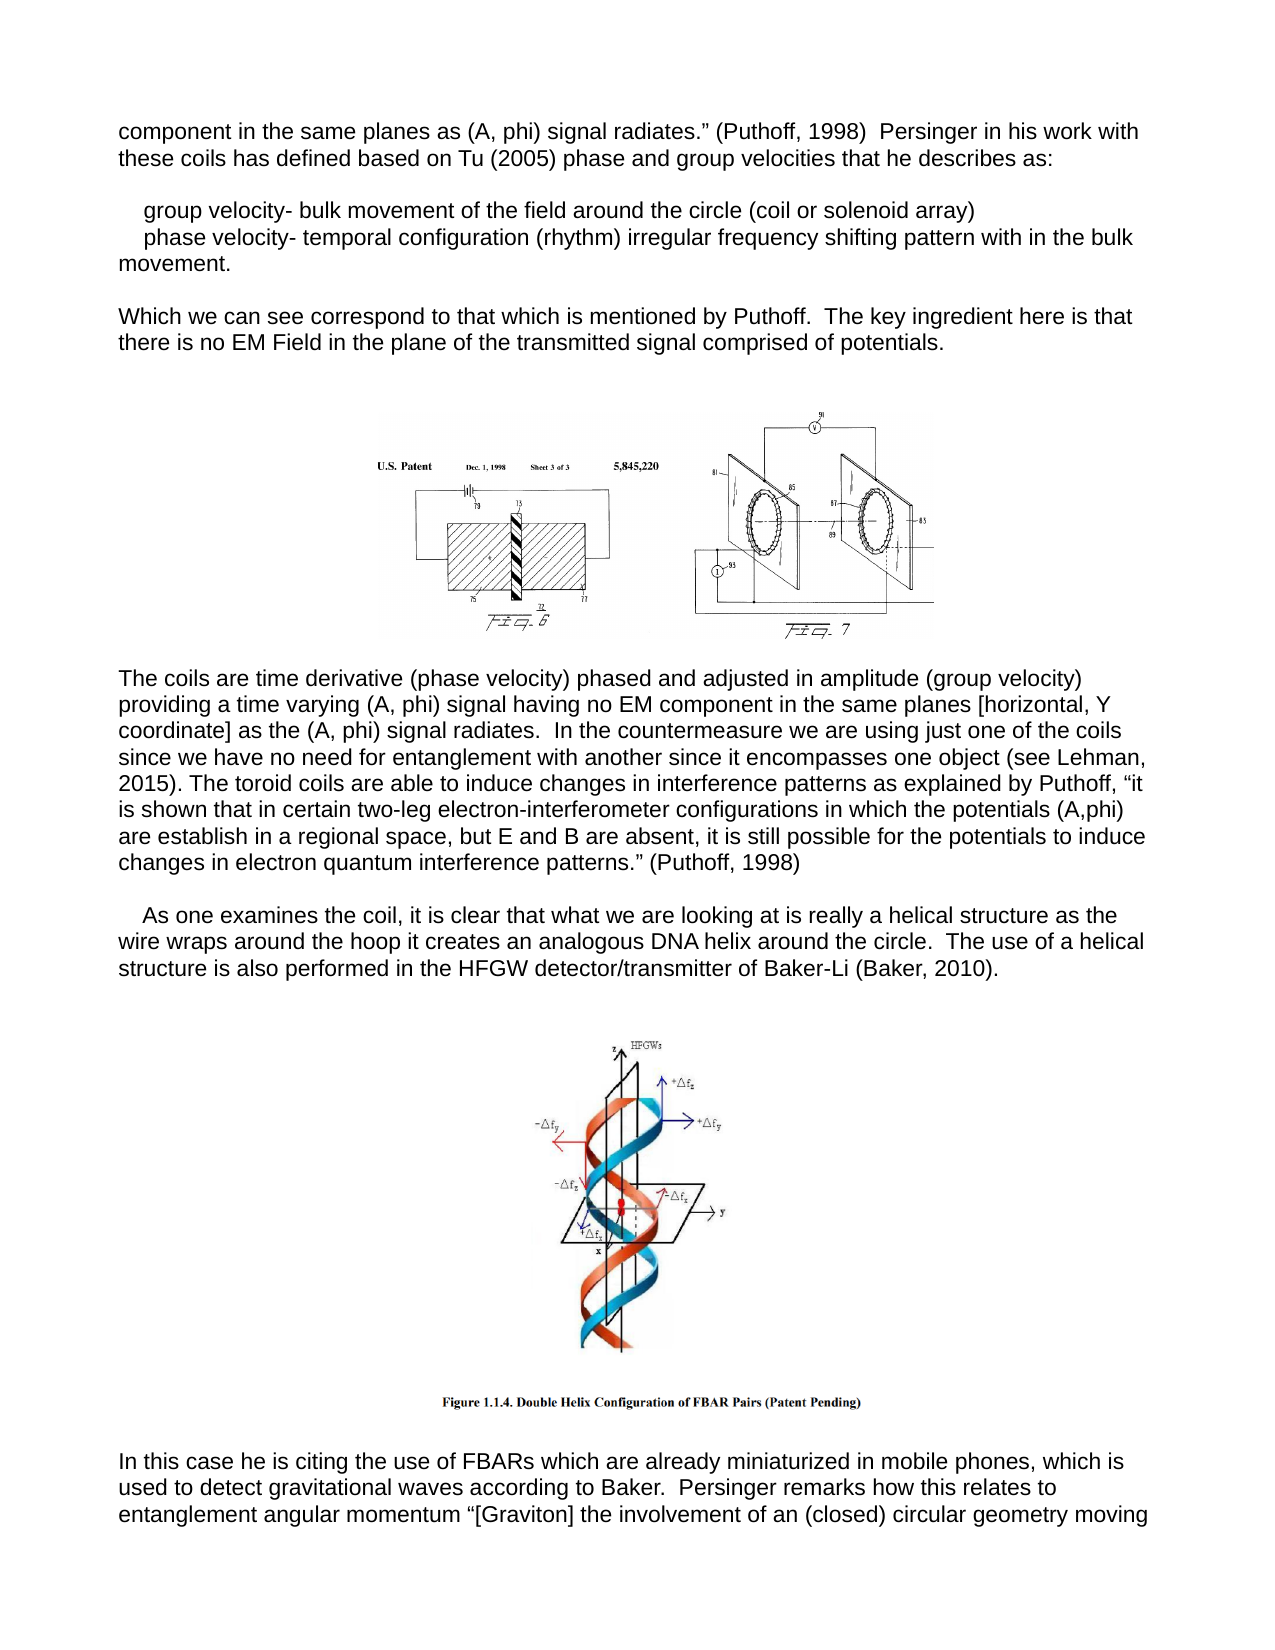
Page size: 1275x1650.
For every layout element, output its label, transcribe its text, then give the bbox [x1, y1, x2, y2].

text Which we can see correspond to that which is mentioned by Puthoff. The key ingredient here is that there is no EM Field in the plane of the transmitted signal comprised of potentials. [118, 303, 1157, 355]
text component in the same planes as (A, phi) signal radiates.” (Puthoff, 1998) Persinger in his work with these coils has defined based on Tu (2005) phase and group velocities that he describes as: [118, 118, 1157, 171]
text In this case he is citing the use of FBARs which are already miniaturized in mobile phones, which is used to detect gravitational waves according to Baker. Persinger remarks how this relates to entanglement angular momentum “[Graviton] the involvement of an (closed) circular geometry moving [118, 1448, 1157, 1527]
text phase velocity- temporal configuration (rhythm) irregular frequency shifting pattern with in the bulk movement. [118, 223, 1157, 276]
text As one examines the coil, it is clear that what we are looking at is really a helical structure as the wire wraps around the hoop it creates an analogous DNA helix around the circle. The use of a helical structure is also performed in the HFGW detector/transmitter of Baker-Li (Baker, 2010). [118, 902, 1157, 981]
picture [377, 412, 934, 639]
text group velocity- bulk movement of the field around the circle (coil or solenoid array) [118, 197, 1157, 223]
text The coils are time derivative (phase velocity) phased and adjusted in amplitude (group velocity) providing a time varying (A, phi) signal having no EM component in the same planes [horizontal, Y coordinate] as the (A, phi) signal radiates. In the countermeasure we are using just one of the coils since we have no need for entanglement with another since it encompasses one object (see Lehman, 2015). The toroid coils are able to induce changes in interference patterns as explained by Puthoff, “it is shown that in certain two-leg electron-interferometer configurations in which the potentials (A,phi) are establish in a regional space, but E and B are absent, it is still possible for the potentials to induce changes in electron quantum interference patterns.” (Puthoff, 1998) [118, 664, 1157, 875]
picture [389, 1007, 886, 1422]
